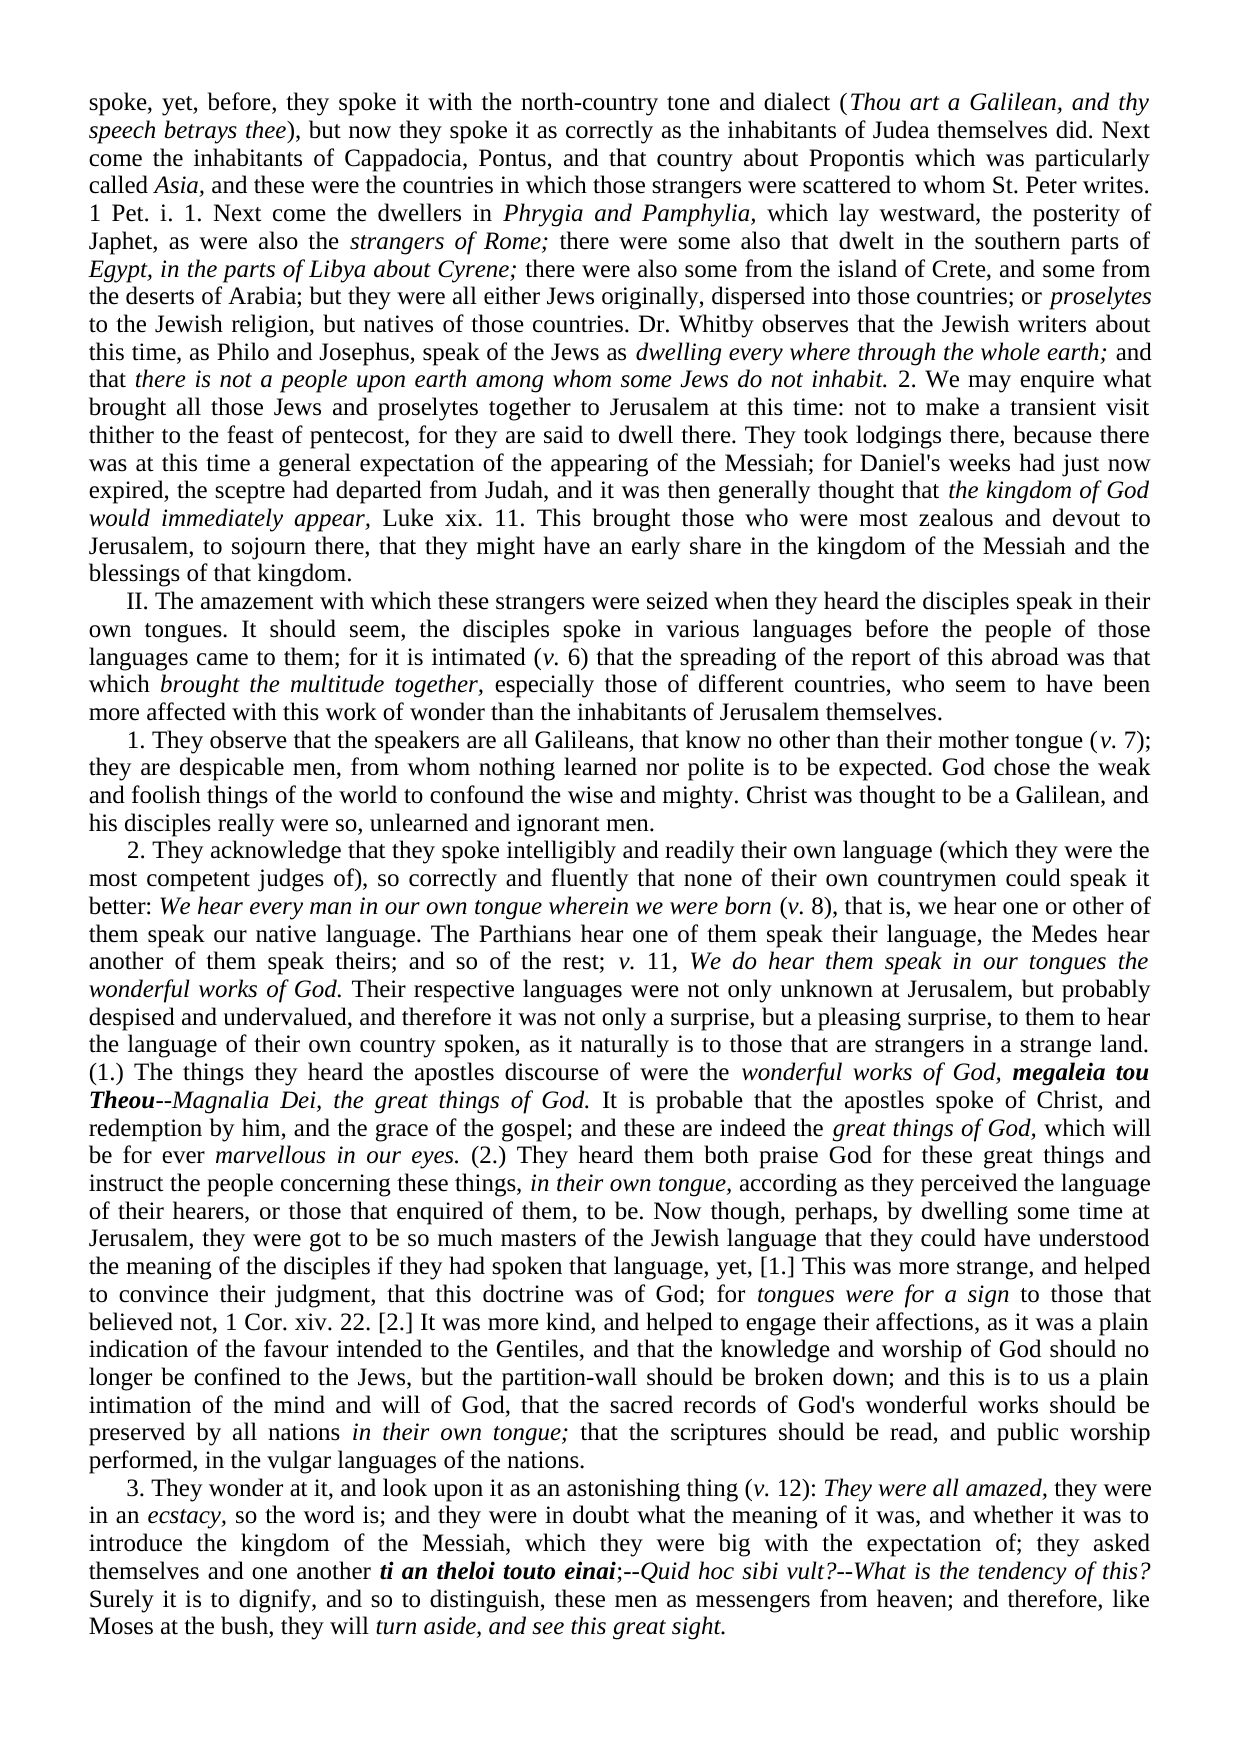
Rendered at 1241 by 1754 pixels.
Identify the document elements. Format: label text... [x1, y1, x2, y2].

text II. The amazement with which these strangers were seized when they heard the disciples speak in their own tongues. It should seem, the disciples spoke in various languages before the people of those languages came to them; for it is intimated (v. 6) that the spreading of the report of this abroad was that which brought the multitude together, especially those of different countries, who seem to have been more affected with this work of wonder than the inhabitants of Jerusalem themselves. [88, 587, 1152, 726]
text spoke, yet, before, they spoke it with the north-country tone and dialect (Thou art a Galilean, and thy speech betrays thee), but now they spoke it as correctly as the inhabitants of Judea themselves did. Next come the inhabitants of Cappadocia, Pontus, and that country about Propontis which was particularly called Asia, and these were the countries in which those strangers were scattered to whom St. Peter writes. 1 Pet. i. 1. Next come the dwellers in Phrygia and Pamphylia, which lay westward, the posterity of Japhet, as were also the strangers of Rome; there were some also that dwelt in the southern parts of Egypt, in the parts of Libya about Cyrene; there were also some from the island of Crete, and some from the deserts of Arabia; but they were all either Jews originally, dispersed into those countries; or proselytes to the Jewish religion, but natives of those countries. Dr. Whitby observes that the Jewish writers about this time, as Philo and Josephus, speak of the Jews as dwelling every where through the whole earth; and that there is not a people upon earth among whom some Jews do not inhabit. 2. We may enquire what brought all those Jews and proselytes together to Jerusalem at this time: not to make a transient visit thither to the feast of pentecost, for they are said to dwell there. They took lodgings there, because there was at this time a general expectation of the appearing of the Messiah; for Daniel's weeks had just now expired, the sceptre had departed from Judah, and it was then generally thought that the kingdom of God would immediately appear, Luke xix. 11. This brought those who were most zealous and devout to Jerusalem, to sojourn there, that they might have an early share in the kingdom of the Messiah and the blessings of that kingdom. [88, 88, 1152, 587]
text 1. They observe that the speakers are all Galileans, that know no other than their mother tongue (v. 7); they are despicable men, from whom nothing learned nor polite is to be expected. God chose the weak and foolish things of the world to confound the wise and mighty. Christ was thought to be a Galilean, and his disciples really were so, unlearned and ignorant men. [88, 726, 1152, 837]
text 2. They acknowledge that they spoke intelligibly and readily their own language (which they were the most competent judges of), so correctly and fluently that none of their own countrymen could speak it better: We hear every man in our own tongue wherein we were born (v. 8), that is, we hear one or other of them speak our native language. The Parthians hear one of them speak their language, the Medes hear another of them speak theirs; and so of the rest; v. 11, We do hear them speak in our tongues the wonderful works of God. Their respective languages were not only unknown at Jerusalem, but probably despised and undervalued, and therefore it was not only a surprise, but a pleasing surprise, to them to hear the language of their own country spoken, as it naturally is to those that are strangers in a strange land. (1.) The things they heard the apostles discourse of were the wonderful works of God, megaleia tou Theou--Magnalia Dei, the great things of God. It is probable that the apostles spoke of Christ, and redemption by him, and the grace of the gospel; and these are indeed the great things of God, which will be for ever marvellous in our eyes. (2.) They heard them both praise God for these great things and instruct the people concerning these things, in their own tongue, according as they perceived the language of their hearers, or those that enquired of them, to be. Now though, perhaps, by dwelling some time at Jerusalem, they were got to be so much masters of the Jewish language that they could have understood the meaning of the disciples if they had spoken that language, yet, [1.] This was more strange, and helped to convince their judgment, that this doctrine was of God; for tongues were for a sign to those that believed not, 1 Cor. xiv. 22. [2.] It was more kind, and helped to engage their affections, as it was a plain indication of the favour intended to the Gentiles, and that the knowledge and worship of God should no longer be confined to the Jews, but the partition-wall should be broken down; and this is to us a plain intimation of the mind and will of God, that the sacred records of God's wonderful works should be preserved by all nations in their own tongue; that the scriptures should be read, and public worship performed, in the vulgar languages of the nations. [88, 837, 1152, 1474]
text 3. They wonder at it, and look upon it as an astonishing thing (v. 12): They were all amazed, they were in an ecstacy, so the word is; and they were in doubt what the meaning of it was, and whether it was to introduce the kingdom of the Messiah, which they were big with the expectation of; they asked themselves and one another ti an theloi touto einai;--Quid hoc sibi vult?--What is the tendency of this? Surely it is to dignify, and so to distinguish, these men as messengers from heaven; and therefore, like Moses at the bush, they will turn aside, and see this great sight. [88, 1474, 1152, 1640]
